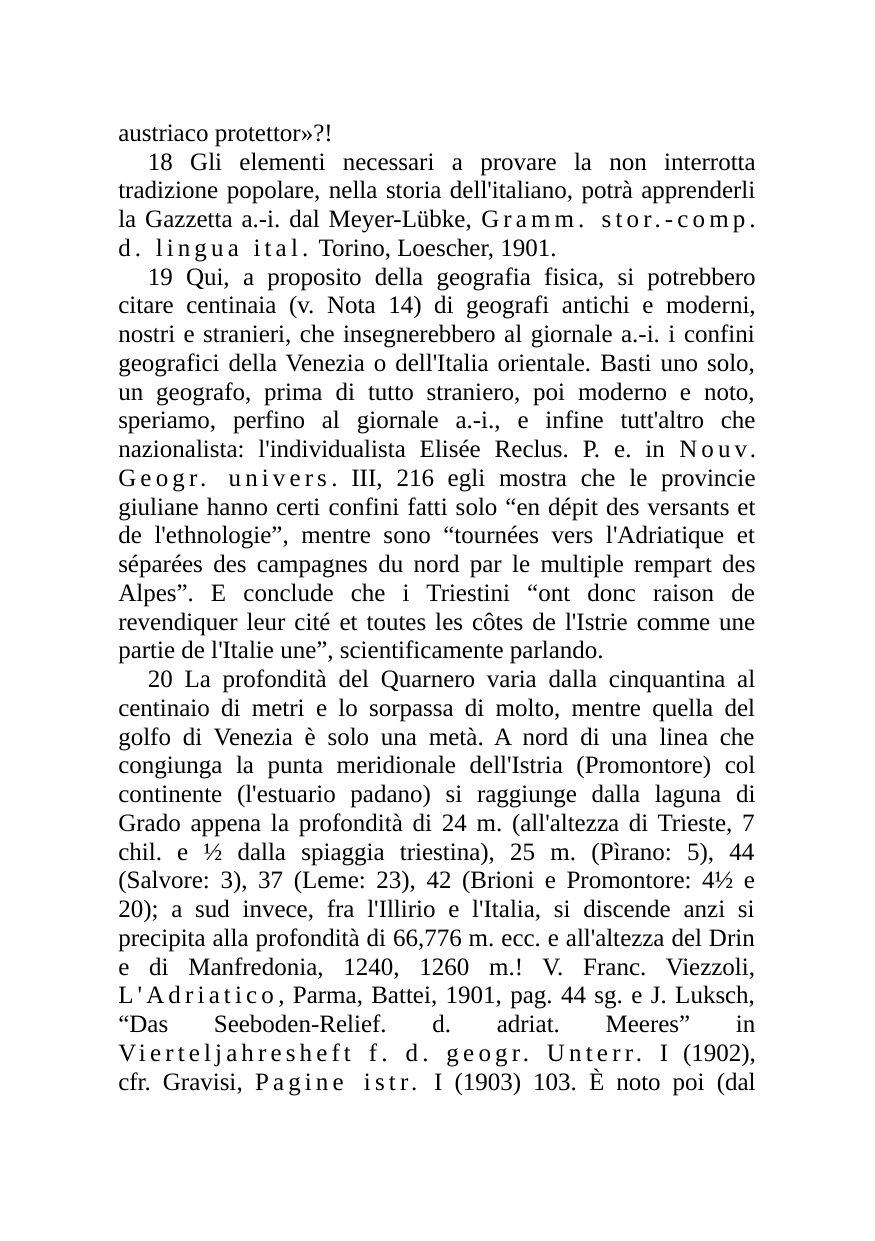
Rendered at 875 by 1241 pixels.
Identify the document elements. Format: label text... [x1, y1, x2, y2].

text La profondità del Quarnero varia dalla cinquantina al centinaio di metri e lo sorpassa di molto, mentre quella del golfo di Venezia è solo una metà. A nord di una linea che congiunga la punta meridionale dell'Istria (Promontore) col continente (l'estuario padano) si raggiunge dalla laguna di Grado appena la profondità di 24 m. (all'altezza di Trieste, 7 chil. e ½ dalla spiaggia triestina), 25 m. (Pìrano: 5), 44 (Salvore: 3), 37 (Leme: 23), 42 (Brioni e Promontore: 4½ e 20); a sud invece, fra l'Illirio e l'Italia, si discende anzi si precipita alla profondità di 66,776 m. ecc. e all'altezza del Drin e di Manfredonia, 1240, 1260 m.! V. Franc. Viezzoli, L'Adriatico, Parma, Battei, 1901, pag. 44 sg. e J. Luksch, “Das Seeboden-Relief. d. adriat. Meeres” in Vierteljahresheft f. d. geogr. Unterr. I (1902), cfr. Gravisi, Pagine istr. I (1903) 103. È noto poi (dal [118, 664, 756, 1096]
text austriaco protettor»?! [118, 118, 756, 147]
text Qui, a proposito della geografia fisica, si potrebbero citare centinaia (v. Nota 14) di geografi antichi e moderni, nostri e stranieri, che insegnerebbero al giornale a.-i. i confini geografici della Venezia o dell'Italia orientale. Basti uno solo, un geografo, prima di tutto straniero, poi moderno e noto, speriamo, perfino al giornale a.-i., e infine tutt'altro che nazionalista: l'individualista Elisée Reclus. P. e. in Nouv. Geogr. univers. III, 216 egli mostra che le provincie giuliane hanno certi confini fatti solo “en dépit des versants et de l'ethnologie”, mentre sono “tournées vers l'Adriatique et séparées des campagnes du nord par le multiple rempart des Alpes”. E conclude che i Triestini “ont donc raison de revendiquer leur cité et toutes les côtes de l'Istrie comme une partie de l'Italie une”, scientificamente parlando. [118, 262, 756, 664]
text Gli elementi necessari a provare la non interrotta tradizione popolare, nella storia dell'italiano, potrà apprenderli la Gazzetta a.-i. dal Meyer-Lübke, Gramm. stor.-comp. d. lingua ital. Torino, Loescher, 1901. [118, 147, 756, 262]
